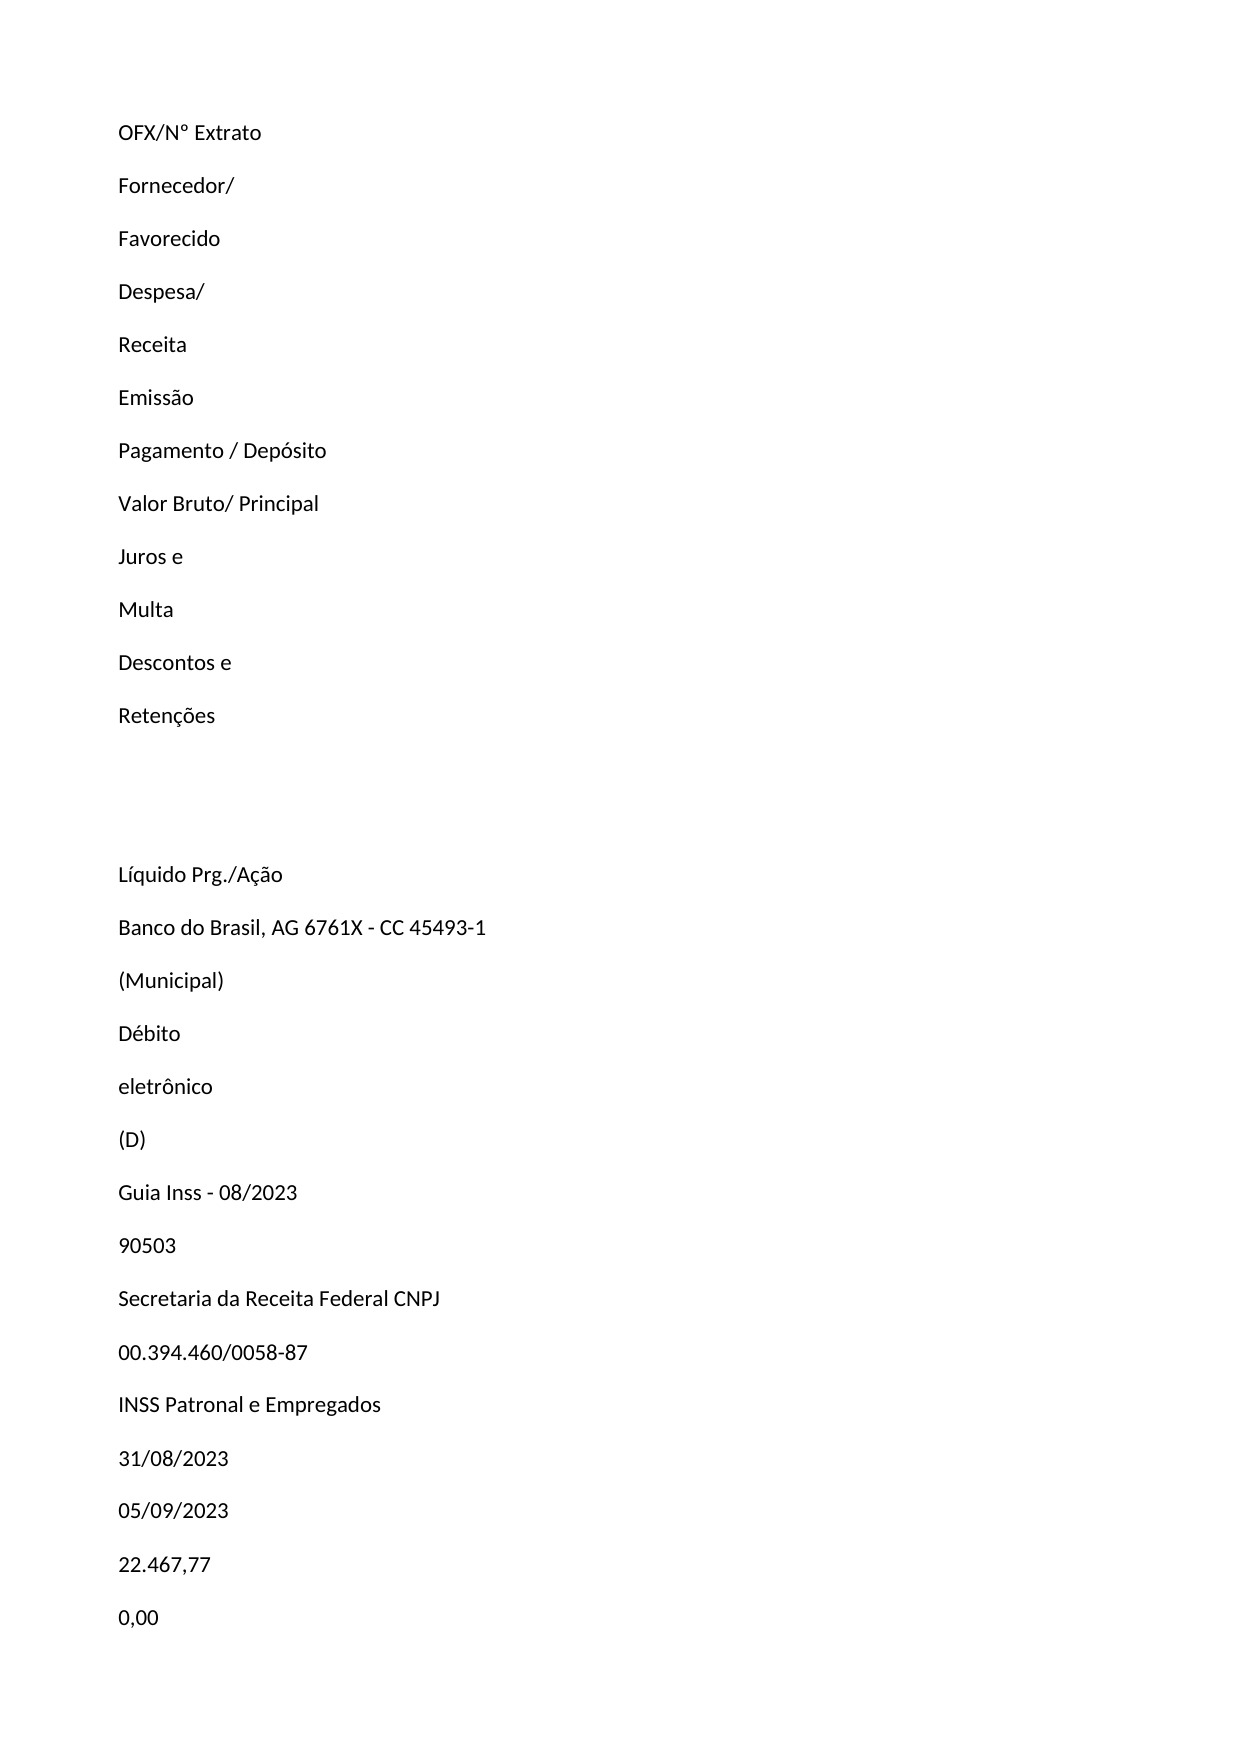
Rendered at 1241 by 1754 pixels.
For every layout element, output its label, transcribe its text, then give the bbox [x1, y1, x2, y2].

text 31/08/2023 [118, 1444, 1122, 1472]
text Despesa/ [118, 277, 1122, 305]
text (Municipal) [118, 966, 1122, 994]
text Pagamento / Depósito [118, 436, 1122, 464]
text 0,00 [118, 1603, 1122, 1631]
text 22.467,77 [118, 1550, 1122, 1578]
text Descontos e [118, 648, 1122, 676]
text Emissão [118, 383, 1122, 411]
text OFX/Nº Extrato [118, 118, 1122, 146]
text 00.394.460/0058-87 [118, 1338, 1122, 1366]
text Secretaria da Receita Federal CNPJ [118, 1284, 1122, 1313]
text 05/09/2023 [118, 1497, 1122, 1525]
text Débito [118, 1019, 1122, 1047]
text Líquido Prg./Ação [118, 860, 1122, 888]
text (D) [118, 1126, 1122, 1153]
text Fornecedor/ [118, 171, 1122, 199]
text Guia Inss - 08/2023 [118, 1178, 1122, 1207]
text Retenções [118, 701, 1122, 729]
text Valor Bruto/ Principal [118, 489, 1122, 517]
text Receita [118, 330, 1122, 358]
text Banco do Brasil, AG 6761X - CC 45493-1 [118, 913, 1122, 941]
text Multa [118, 595, 1122, 623]
text INSS Patronal e Empregados [118, 1391, 1122, 1419]
text Favorecido [118, 224, 1122, 252]
text Juros e [118, 542, 1122, 570]
text eletrônico [118, 1072, 1122, 1101]
text 90503 [118, 1232, 1122, 1259]
